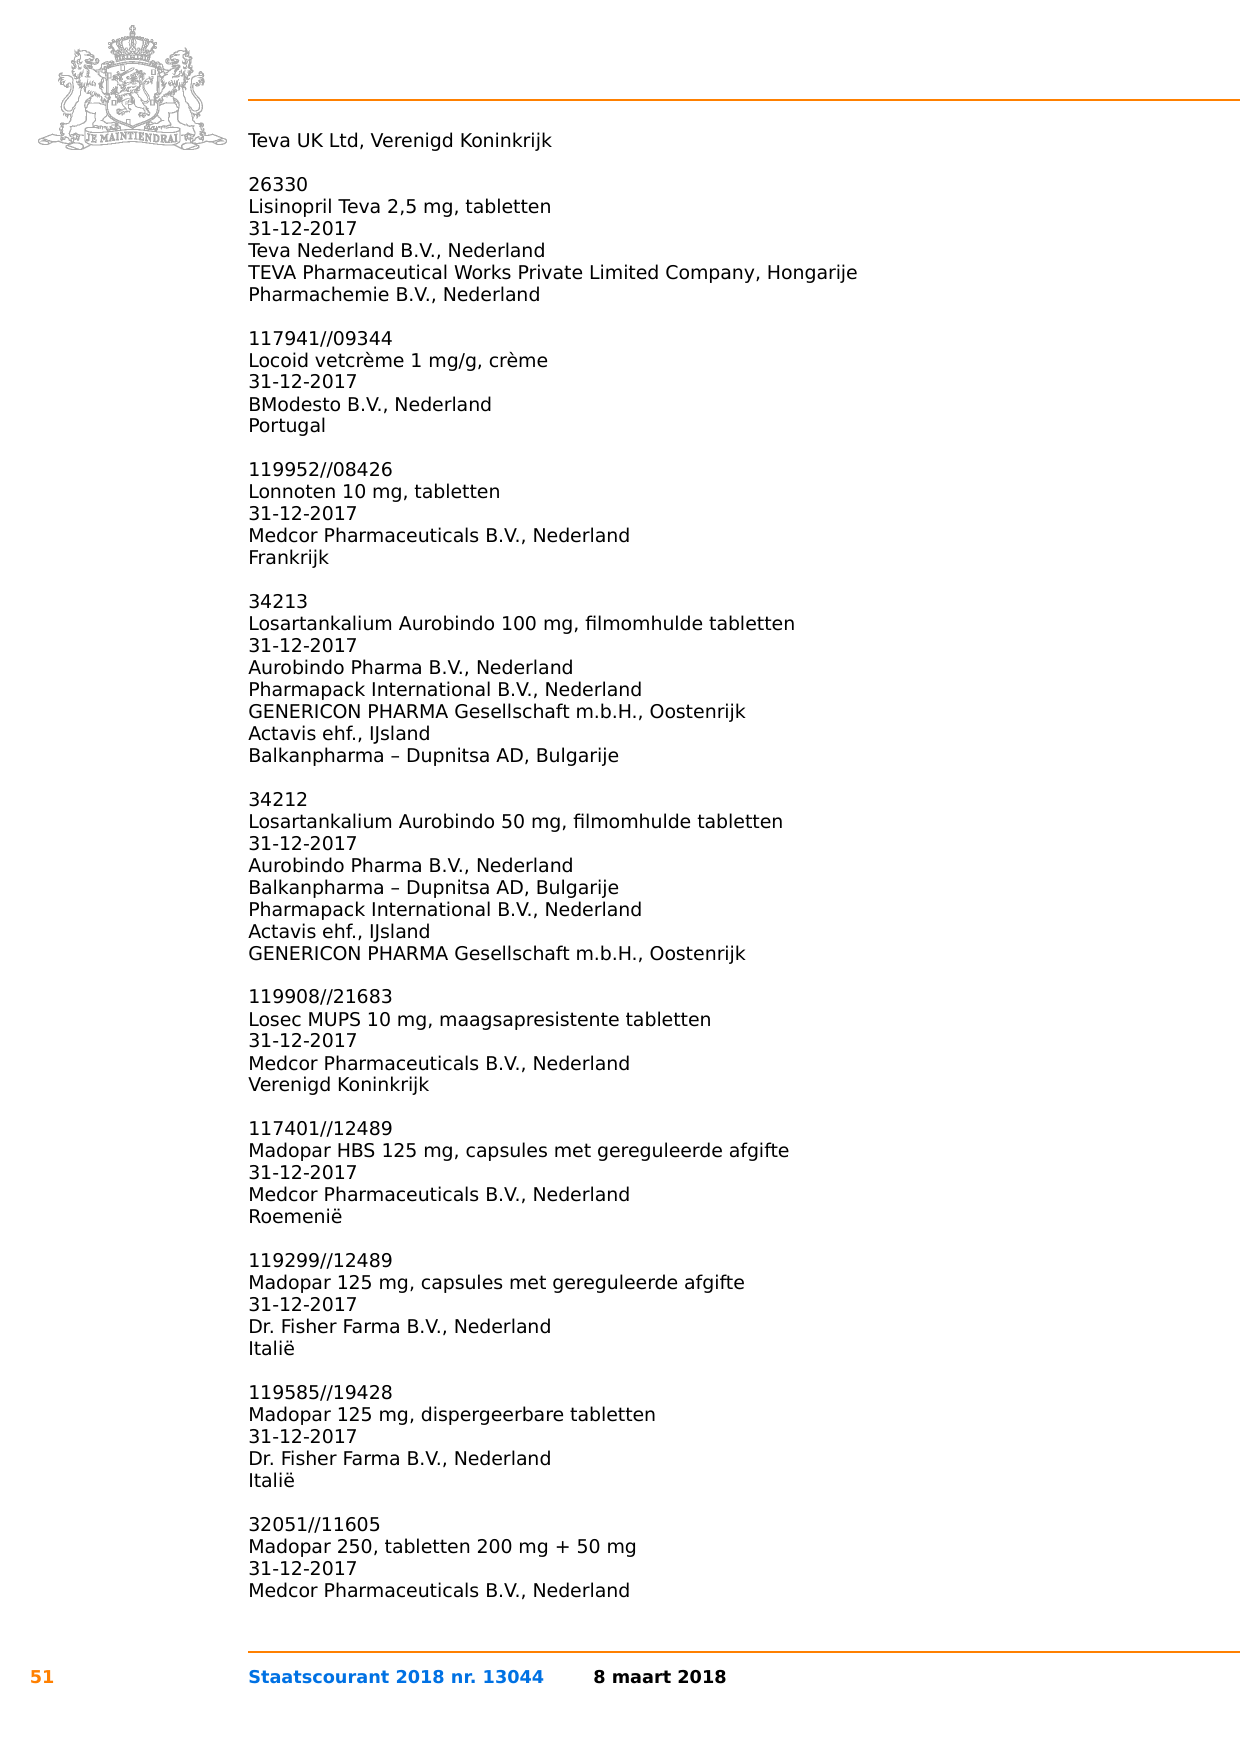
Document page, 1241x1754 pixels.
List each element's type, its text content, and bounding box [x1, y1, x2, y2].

text GENERICON PHARMA Gesellschaft m.b.H., Oostenrijk [248, 943, 1163, 964]
text Italië [248, 1338, 1163, 1360]
text Balkanpharma – Dupnitsa AD, Bulgarije [248, 877, 1163, 899]
text 31-12-2017 [248, 1294, 1163, 1316]
text Madopar 125 mg, dispergeerbare tabletten [248, 1404, 1163, 1426]
text Teva Nederland B.V., Nederland [248, 240, 1163, 262]
text 31-12-2017 [248, 1426, 1163, 1448]
text Madopar 125 mg, capsules met gereguleerde afgifte [248, 1272, 1163, 1294]
text TEVA Pharmaceutical Works Private Limited Company, Hongarije [248, 262, 1163, 284]
text Madopar HBS 125 mg, capsules met gereguleerde afgifte [248, 1140, 1163, 1162]
text Dr. Fisher Farma B.V., Nederland [248, 1448, 1163, 1470]
text Medcor Pharmaceuticals B.V., Nederland [248, 1579, 1163, 1601]
text Medcor Pharmaceuticals B.V., Nederland [248, 1184, 1163, 1206]
text Aurobindo Pharma B.V., Nederland [248, 657, 1163, 679]
text 31-12-2017 [248, 833, 1163, 855]
text 31-12-2017 [248, 1162, 1163, 1184]
text 31-12-2017 [248, 371, 1163, 393]
text Dr. Fisher Farma B.V., Nederland [248, 1316, 1163, 1338]
text Actavis ehf., IJsland [248, 921, 1163, 943]
text BModesto B.V., Nederland [248, 393, 1163, 415]
text 119908//21683 [248, 986, 1163, 1008]
text Lisinopril Teva 2,5 mg, tabletten [248, 196, 1163, 218]
text Pharmapack International B.V., Nederland [248, 679, 1163, 701]
text Lonnoten 10 mg, tabletten [248, 481, 1163, 503]
text Verenigd Koninkrijk [248, 1074, 1163, 1096]
text 31-12-2017 [248, 635, 1163, 657]
text Balkanpharma – Dupnitsa AD, Bulgarije [248, 745, 1163, 767]
picture [38, 25, 227, 150]
text Losec MUPS 10 mg, maagsapresistente tabletten [248, 1008, 1163, 1030]
text 31-12-2017 [248, 218, 1163, 240]
text Teva UK Ltd, Verenigd Koninkrijk [248, 130, 1163, 152]
text 119585//19428 [248, 1382, 1163, 1404]
text Medcor Pharmaceuticals B.V., Nederland [248, 525, 1163, 547]
text Losartankalium Aurobindo 50 mg, filmomhulde tabletten [248, 811, 1163, 833]
text Madopar 250, tabletten 200 mg + 50 mg [248, 1536, 1163, 1557]
text Aurobindo Pharma B.V., Nederland [248, 855, 1163, 877]
text Pharmachemie B.V., Nederland [248, 284, 1163, 306]
text Frankrijk [248, 547, 1163, 569]
text 34212 [248, 789, 1163, 811]
text 34213 [248, 591, 1163, 613]
text 117941//09344 [248, 327, 1163, 349]
text Locoid vetcrème 1 mg/g, crème [248, 349, 1163, 371]
text GENERICON PHARMA Gesellschaft m.b.H., Oostenrijk [248, 701, 1163, 723]
text 119299//12489 [248, 1250, 1163, 1272]
text Portugal [248, 415, 1163, 437]
text 31-12-2017 [248, 503, 1163, 525]
text Pharmapack International B.V., Nederland [248, 899, 1163, 921]
text 32051//11605 [248, 1513, 1163, 1536]
text Losartankalium Aurobindo 100 mg, filmomhulde tabletten [248, 613, 1163, 635]
text Italië [248, 1470, 1163, 1492]
text 26330 [248, 174, 1163, 196]
text 117401//12489 [248, 1118, 1163, 1140]
text 119952//08426 [248, 459, 1163, 481]
text 31-12-2017 [248, 1557, 1163, 1579]
text Actavis ehf., IJsland [248, 723, 1163, 745]
text Roemenië [248, 1206, 1163, 1228]
text Medcor Pharmaceuticals B.V., Nederland [248, 1052, 1163, 1074]
text 31-12-2017 [248, 1030, 1163, 1052]
